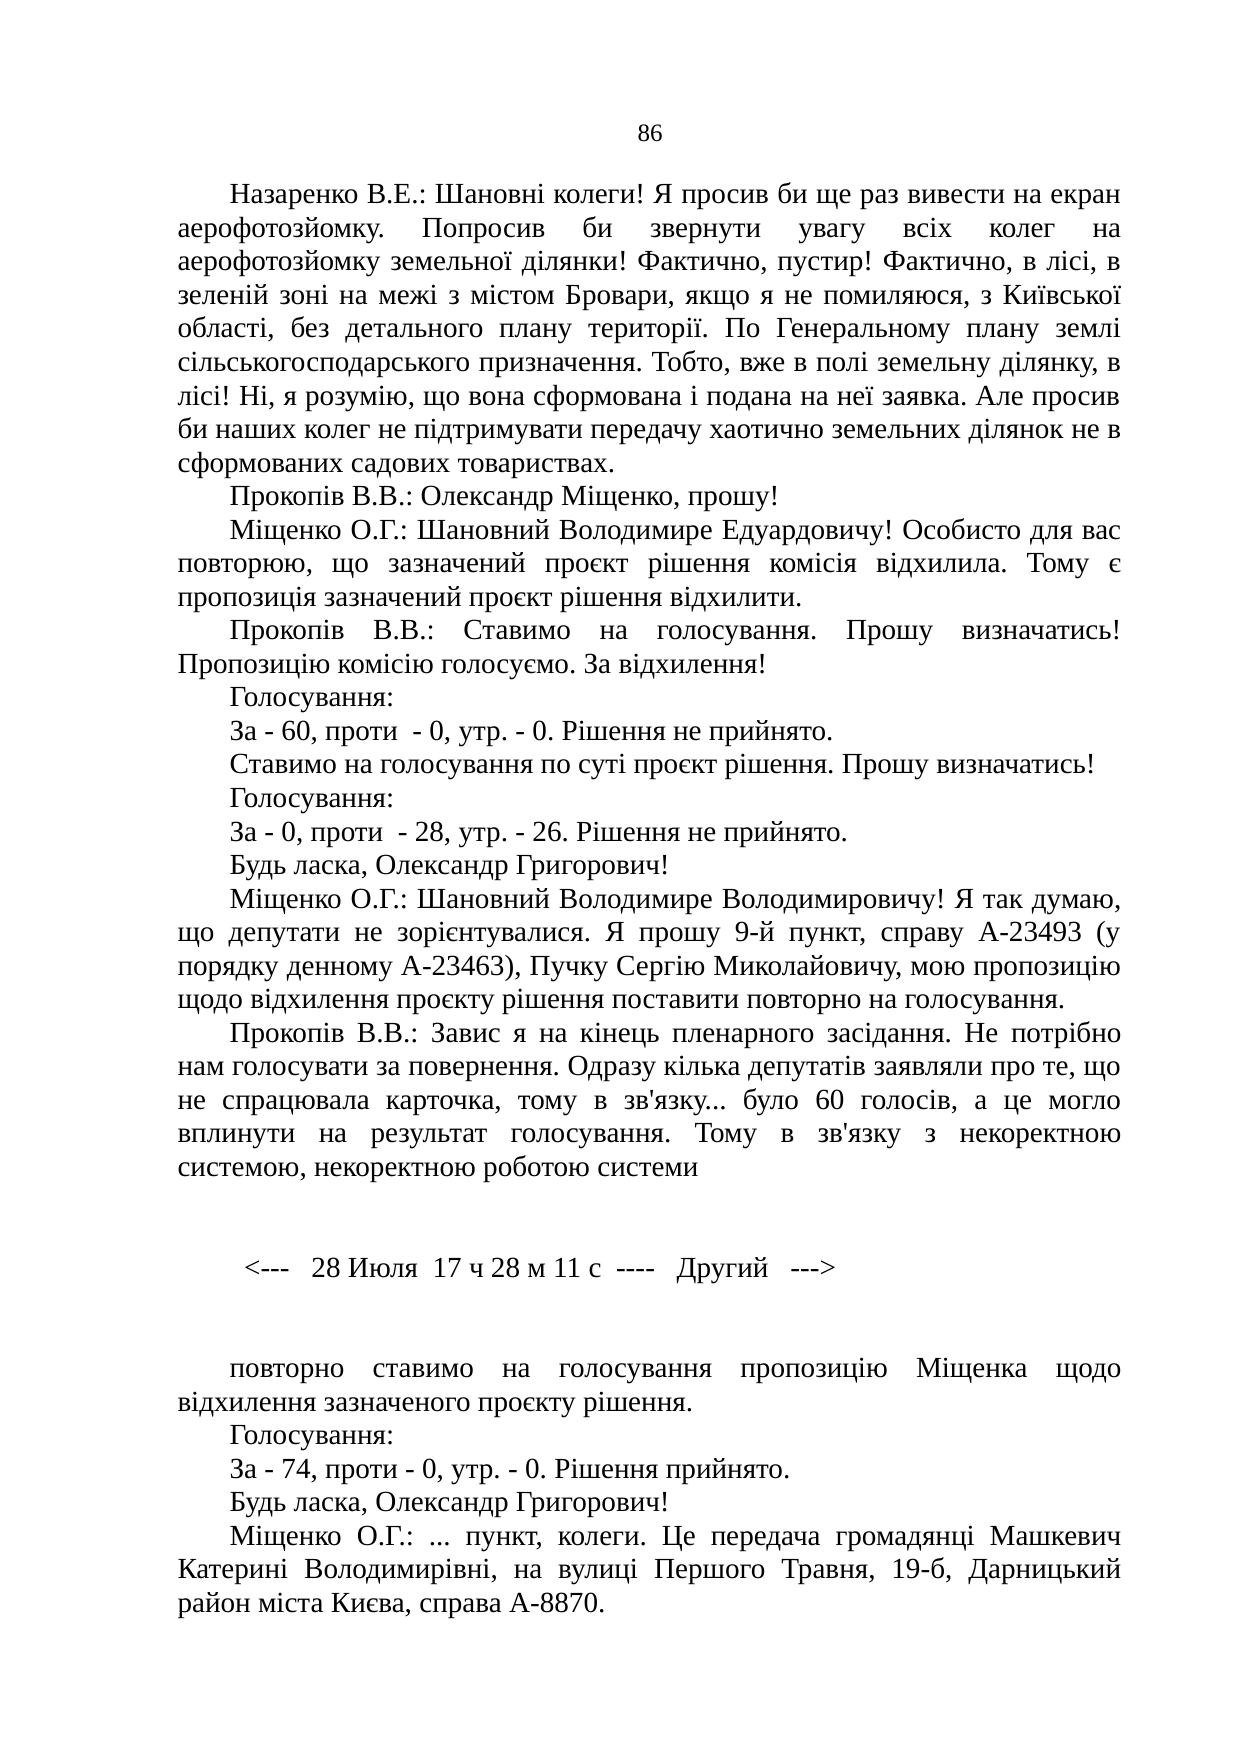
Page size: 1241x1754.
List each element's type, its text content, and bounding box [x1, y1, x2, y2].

text <--- 28 Июля 17 ч 28 м 11 с ---- Другий ---> [177, 1250, 1122, 1283]
text Назаренко В.Е.: Шановні колеги! Я просив би ще раз вивести на екран аерофотозйомку. Попросив би звернути увагу всіх колег на аерофотозйомку земельної ділянки! Фактично, пустир! Фактично, в лісі, в зеленій зоні на межі з містом Бровари, якщо я не помиляюся, з Київської області, без детального плану території. По Генеральному плану землі сільськогосподарського призначення. Тобто, вже в полі земельну ділянку, в лісі! Ні, я розумію, що вона сформована і подана на неї заявка. Але просив би наших колег не підтримувати передачу хаотично земельних ділянок не в сформованих садових товариствах. [177, 176, 1122, 478]
text Будь ласка, Олександр Григорович! [177, 847, 1122, 881]
text Голосування: [177, 1417, 1122, 1451]
text Міщенко О.Г.: Шановний Володимире Едуардовичу! Особисто для вас повторюю, що зазначений проєкт рішення комісія відхилила. Тому є пропозиція зазначений проєкт рішення відхилити. [177, 512, 1122, 612]
text За - 60, проти - 0, утр. - 0. Рішення не прийнято. [177, 713, 1122, 747]
text Будь ласка, Олександр Григорович! [177, 1484, 1122, 1518]
text Міщенко О.Г.: ... пункт, колеги. Це передача громадянці Машкевич Катерині Володимирівні, на вулиці Першого Травня, 19-б, Дарницький район міста Києва, справа А-8870. [177, 1518, 1122, 1619]
text Ставимо на голосування по суті проєкт рішення. Прошу визначатись! [177, 747, 1122, 780]
text Прокопів В.В.: Завис я на кінець пленарного засідання. Не потрібно нам голосувати за повернення. Одразу кілька депутатів заявляли про те, що не спрацювала карточка, тому в зв'язку... було 60 голосів, а це могло вплинути на результат голосування. Тому в зв'язку з некоректною системою, некоректною роботою системи [177, 1015, 1122, 1183]
text Міщенко О.Г.: Шановний Володимире Володимировичу! Я так думаю, що депутати не зорієнтувалися. Я прошу 9-й пункт, справу А-23493 (у порядку денному А-23463), Пучку Сергію Миколайовичу, мою пропозицію щодо відхилення проєкту рішення поставити повторно на голосування. [177, 881, 1122, 1015]
text Голосування: [177, 679, 1122, 713]
text повторно ставимо на голосування пропозицію Міщенка щодо відхилення зазначеного проєкту рішення. [177, 1350, 1122, 1417]
text Прокопів В.В.: Ставимо на голосування. Прошу визначатись! Пропозицію комісію голосуємо. За відхилення! [177, 612, 1122, 679]
text Прокопів В.В.: Олександр Міщенко, прошу! [177, 478, 1122, 512]
text Голосування: [177, 780, 1122, 814]
text За - 74, проти - 0, утр. - 0. Рішення прийнято. [177, 1451, 1122, 1484]
text За - 0, проти - 28, утр. - 26. Рішення не прийнято. [177, 814, 1122, 847]
